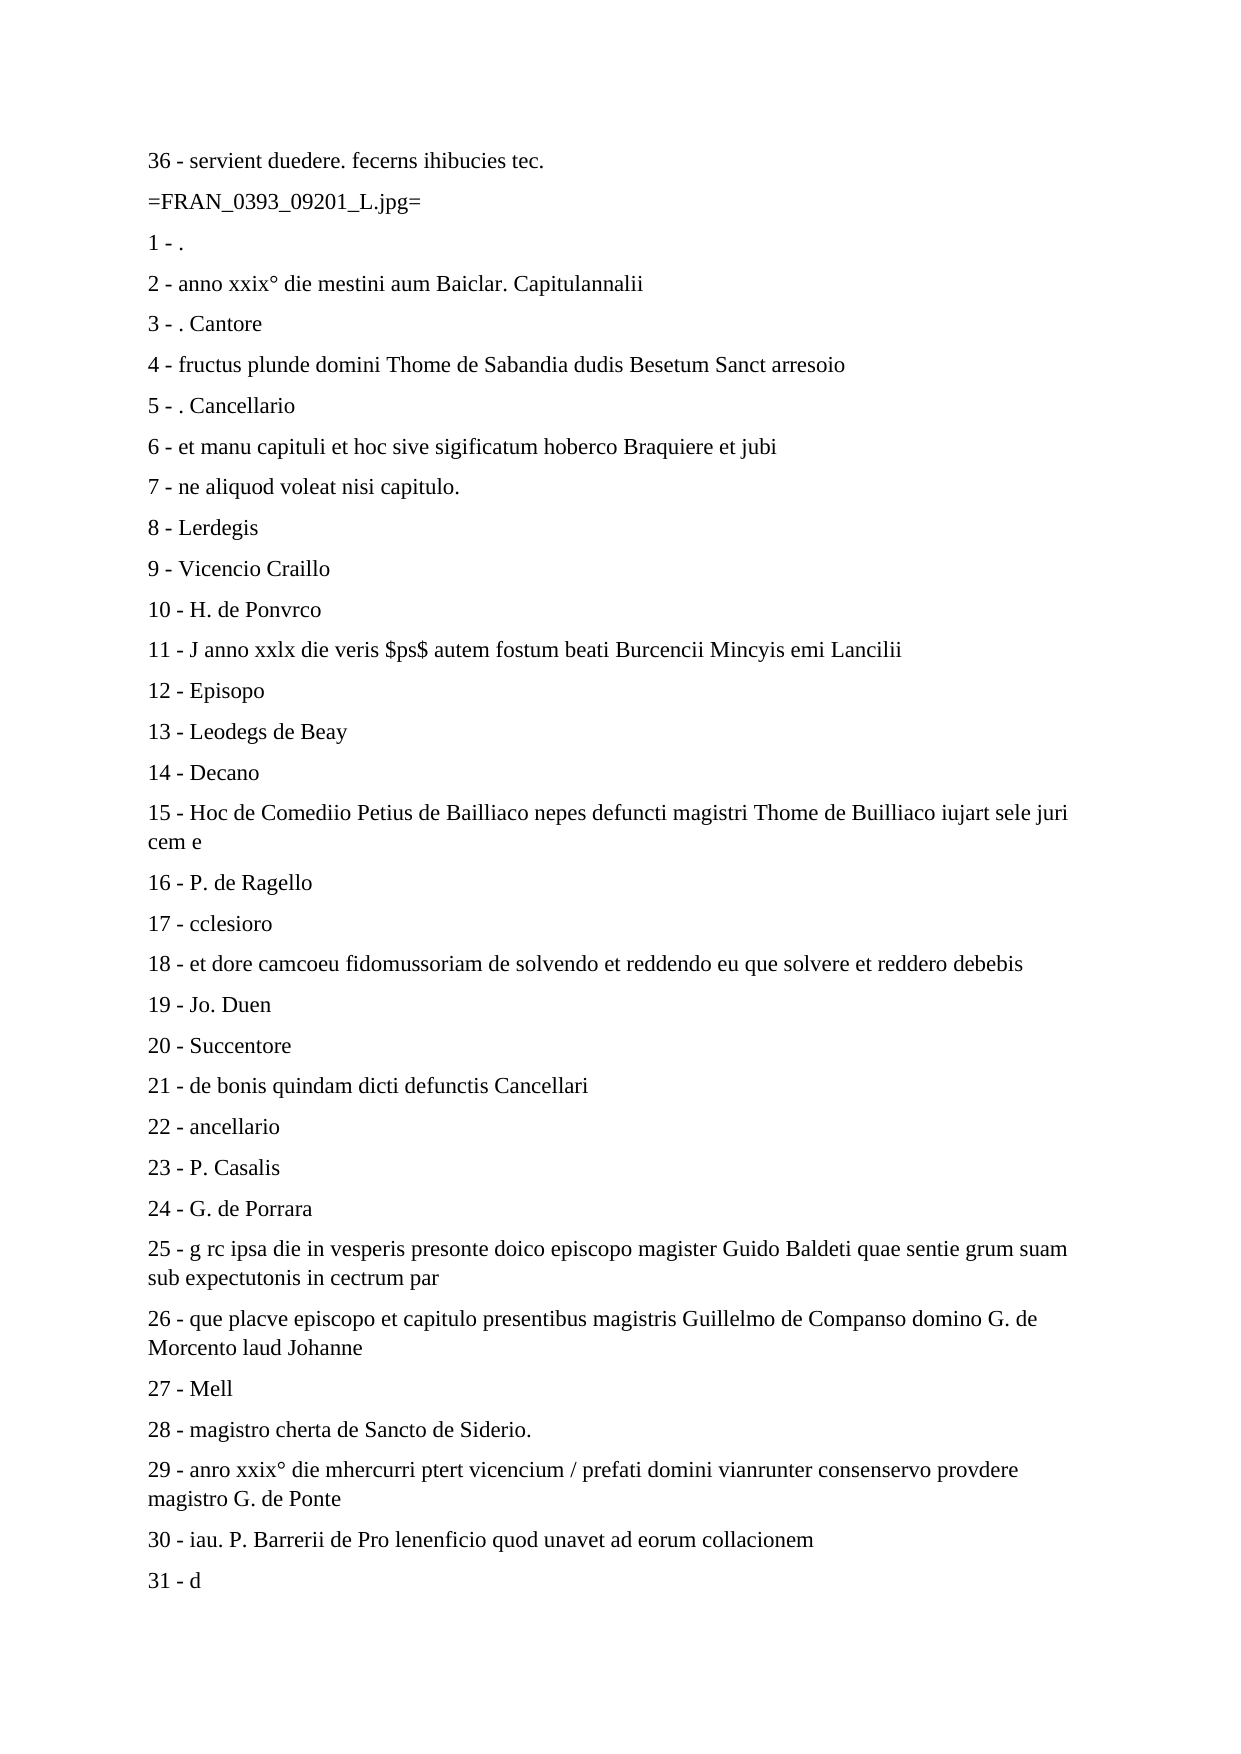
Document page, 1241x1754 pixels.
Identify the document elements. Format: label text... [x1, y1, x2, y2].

text 19 - Jo. Duen [148, 991, 1093, 1017]
text 23 - P. Casalis [148, 1154, 1093, 1180]
text 5 - . Cancellario [148, 392, 1093, 418]
text 22 - ancellario [148, 1113, 1093, 1140]
text 7 - ne aliquod voleat nisi capitulo. [148, 473, 1093, 500]
text 21 - de bonis quindam dicti defunctis Cancellari [148, 1073, 1093, 1099]
text 28 - magistro cherta de Sancto de Siderio. [148, 1416, 1093, 1442]
text 18 - et dore camcoeu fidomussoriam de solvendo et reddendo eu que solvere et reddero debebis [148, 950, 1093, 977]
text 12 - Episopo [148, 677, 1093, 703]
text 24 - G. de Porrara [148, 1195, 1093, 1221]
text 20 - Succentore [148, 1032, 1093, 1058]
text 1 - . [148, 229, 1093, 255]
text 25 - g rc ipsa die in vesperis presonte doico episcopo magister Guido Baldeti quae sentie grum suam sub expectutonis in cectrum par [148, 1236, 1093, 1291]
text 27 - Mell [148, 1375, 1093, 1401]
text 13 - Leodegs de Beay [148, 718, 1093, 744]
text 2 - anno xxix° die mestini aum Baiclar. Capitulannalii [148, 270, 1093, 296]
text =FRAN_0393_09201_L.jpg= [148, 188, 1093, 215]
text 4 - fructus plunde domini Thome de Sabandia dudis Besetum Sanct arresoio [148, 351, 1093, 378]
text 30 - iau. P. Barrerii de Pro lenenficio quod unavet ad eorum collacionem [148, 1526, 1093, 1552]
text 14 - Decano [148, 758, 1093, 785]
text 16 - P. de Ragello [148, 869, 1093, 895]
text 29 - anro xxix° die mhercurri ptert vicencium / prefati domini vianrunter consenservo provdere magistro G. de Ponte [148, 1456, 1093, 1512]
text 36 - servient duedere. fecerns ihibucies tec. [148, 148, 1093, 174]
text 11 - J anno xxlx die veris $ps$ autem fostum beati Burcencii Mincyis emi Lancilii [148, 636, 1093, 663]
text 3 - . Cantore [148, 311, 1093, 337]
text 6 - et manu capituli et hoc sive sigificatum hoberco Braquiere et jubi [148, 433, 1093, 459]
text 26 - que placve episcopo et capitulo presentibus magistris Guillelmo de Companso domino G. de Morcento laud Johanne [148, 1305, 1093, 1361]
text 10 - H. de Ponvrco [148, 596, 1093, 622]
text 8 - Lerdegis [148, 514, 1093, 541]
text 15 - Hoc de Comediio Petius de Bailliaco nepes defuncti magistri Thome de Builliaco iujart sele juri cem e [148, 799, 1093, 854]
text 9 - Vicencio Craillo [148, 555, 1093, 581]
text 31 - d [148, 1567, 1093, 1593]
text 17 - cclesioro [148, 910, 1093, 936]
